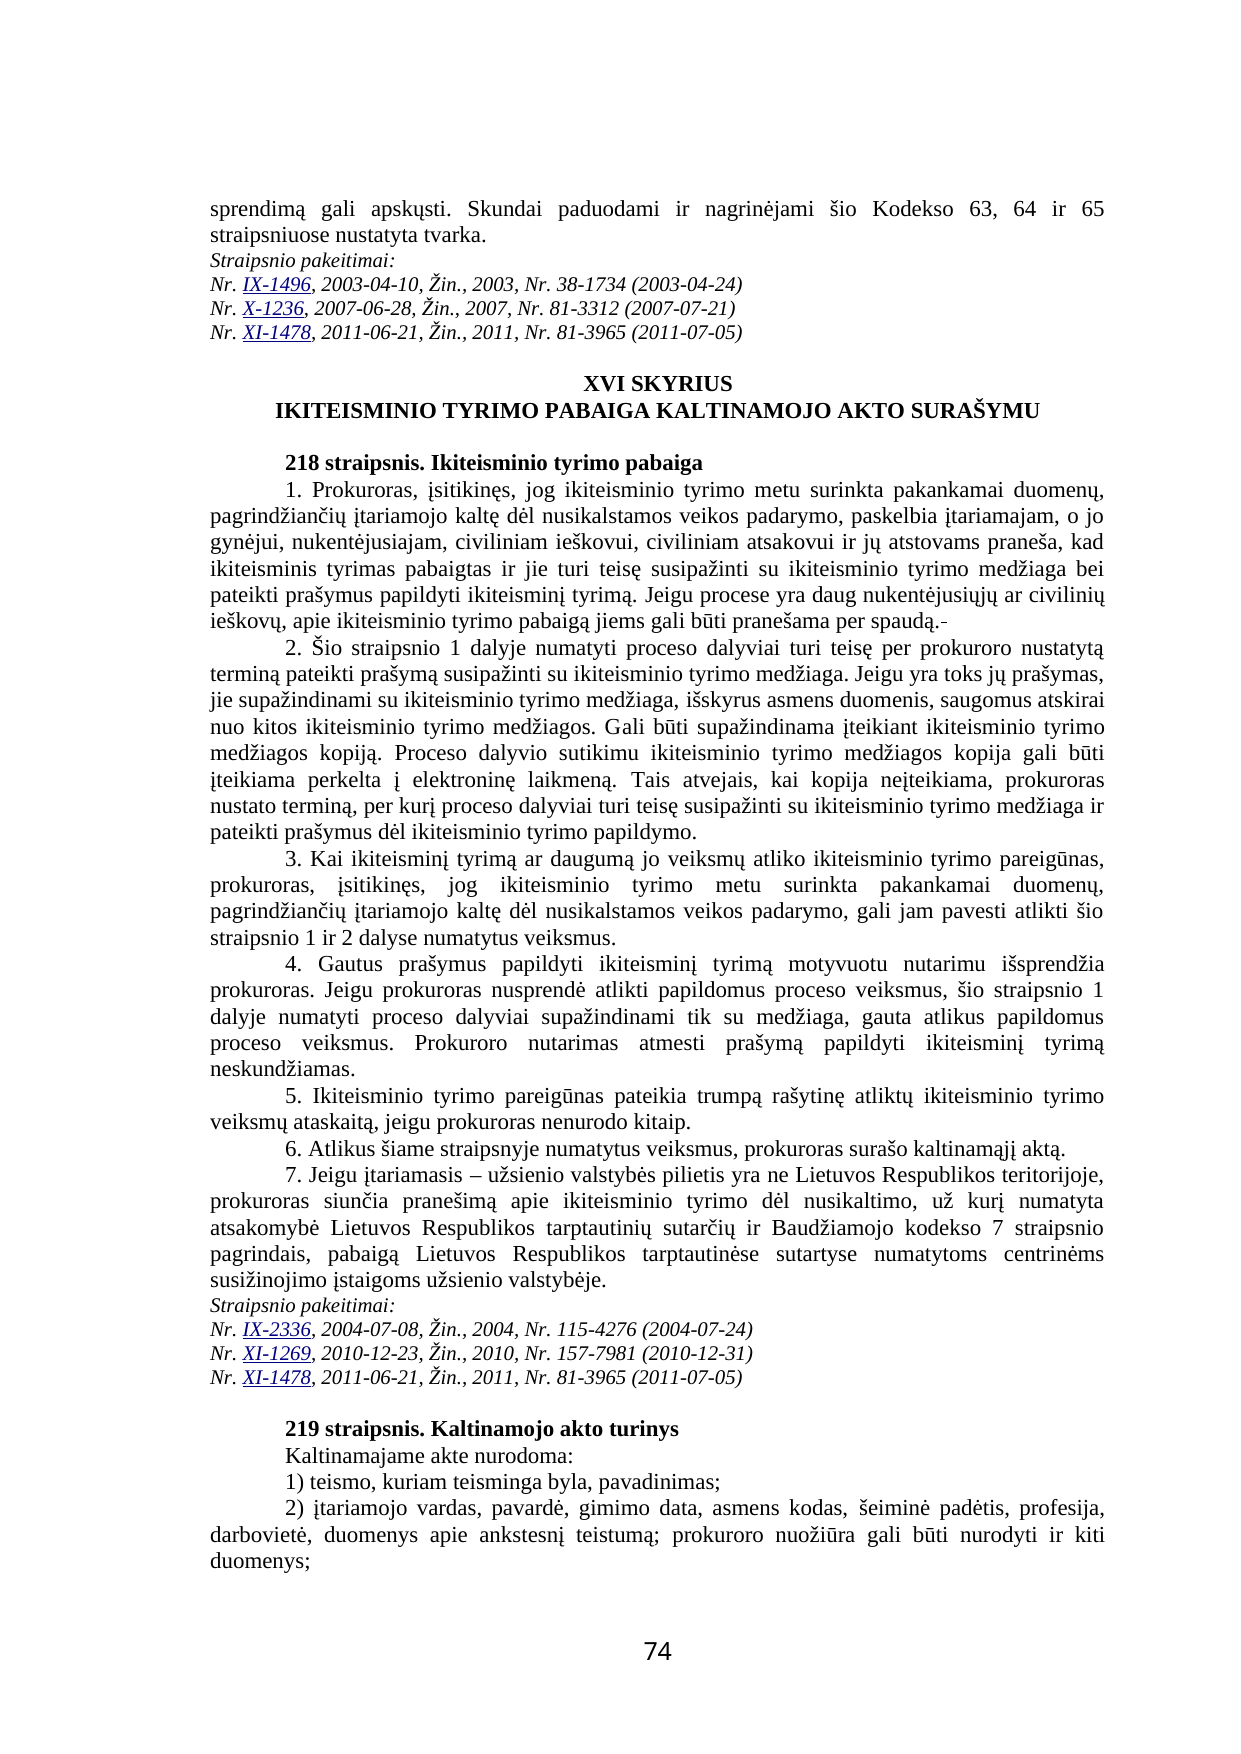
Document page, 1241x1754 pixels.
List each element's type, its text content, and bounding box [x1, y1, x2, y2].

text 3. Kai ikiteisminį tyrimą ar daugumą jo veiksmų atliko ikiteisminio tyrimo pareigūnas, prokuroras, įsitikinęs, jog ikiteisminio tyrimo metu surinkta pakankamai duomenų, pagrindžiančių įtariamojo kaltę dėl nusikalstamos veikos padarymo, gali jam pavesti atlikti šio straipsnio 1 ir 2 dalyse numatytus veiksmus. [210, 845, 1106, 950]
text sprendimą gali apskųsti. Skundai paduodami ir nagrinėjami šio Kodekso 63, 64 ir 65 straipsniuose nustatyta tvarka. [210, 195, 1106, 248]
text Nr. XI-1269, 2010-12-23, Žin., 2010, Nr. 157-7981 (2010-12-31) [210, 1341, 1106, 1365]
text 2) įtariamojo vardas, pavardė, gimimo data, asmens kodas, šeiminė padėtis, profesija, darbovietė, duomenys apie ankstesnį teistumą; prokuroro nuožiūra gali būti nurodyti ir kiti duomenys; [210, 1494, 1106, 1573]
text 6. Atlikus šiame straipsnyje numatytus veiksmus, prokuroras surašo kaltinamąjį aktą. [210, 1134, 1106, 1161]
text Nr. IX-1496, 2003-04-10, Žin., 2003, Nr. 38-1734 (2003-04-24) [210, 272, 1106, 296]
text Nr. XI-1478, 2011-06-21, Žin., 2011, Nr. 81-3965 (2011-07-05) [210, 1365, 1106, 1389]
text 1) teismo, kuriam teisminga byla, pavadinimas; [210, 1468, 1106, 1494]
text 4. Gautus prašymus papildyti ikiteisminį tyrimą motyvuotu nutarimu išsprendžia prokuroras. Jeigu prokuroras nusprendė atlikti papildomus proceso veiksmus, šio straipsnio 1 dalyje numatyti proceso dalyviai supažindinami tik su medžiaga, gauta atlikus papildomus proceso veiksmus. Prokuroro nutarimas atmesti prašymą papildyti ikiteisminį tyrimą neskundžiamas. [210, 950, 1106, 1082]
text Nr. IX-2336, 2004-07-08, Žin., 2004, Nr. 115-4276 (2004-07-24) [210, 1317, 1106, 1341]
text Nr. X-1236, 2007-06-28, Žin., 2007, Nr. 81-3312 (2007-07-21) [210, 296, 1106, 320]
text Nr. XI-1478, 2011-06-21, Žin., 2011, Nr. 81-3965 (2011-07-05) [210, 320, 1106, 344]
text 1. Prokuroras, įsitikinęs, jog ikiteisminio tyrimo metu surinkta pakankamai duomenų, pagrindžiančių įtariamojo kaltę dėl nusikalstamos veikos padarymo, paskelbia įtariamajam, o jo gynėjui, nukentėjusiajam, civiliniam ieškovui, civiliniam atsakovui ir jų atstovams praneša, kad ikiteisminis tyrimas pabaigtas ir jie turi teisę susipažinti su ikiteisminio tyrimo medžiaga bei pateikti prašymus papildyti ikiteisminį tyrimą. Jeigu procese yra daug nukentėjusiųjų ar civilinių ieškovų, apie ikiteisminio tyrimo pabaigą jiems gali būti pranešama per spaudą. [210, 476, 1106, 634]
text Ikiteisminio tyrimo pabaiga kaltinamojo akto surašymu [210, 397, 1106, 423]
text 218 straipsnis. Ikiteisminio tyrimo pabaiga [210, 449, 1106, 476]
text Straipsnio pakeitimai: [210, 248, 1106, 272]
subtitle XVI skyrius [210, 370, 1106, 397]
text Straipsnio pakeitimai: [210, 1293, 1106, 1317]
text 7. Jeigu įtariamasis – užsienio valstybės pilietis yra ne Lietuvos Respublikos teritorijoje, prokuroras siunčia pranešimą apie ikiteisminio tyrimo dėl nusikaltimo, už kurį numatyta atsakomybė Lietuvos Respublikos tarptautinių sutarčių ir Baudžiamojo kodekso 7 straipsnio pagrindais, pabaigą Lietuvos Respublikos tarptautinėse sutartyse numatytoms centrinėms susižinojimo įstaigoms užsienio valstybėje. [210, 1161, 1106, 1293]
text 5. Ikiteisminio tyrimo pareigūnas pateikia trumpą rašytinę atliktų ikiteisminio tyrimo veiksmų ataskaitą, jeigu prokuroras nenurodo kitaip. [210, 1082, 1106, 1134]
text 2. Šio straipsnio 1 dalyje numatyti proceso dalyviai turi teisę per prokuroro nustatytą terminą pateikti prašymą susipažinti su ikiteisminio tyrimo medžiaga. Jeigu yra toks jų prašymas, jie supažindinami su ikiteisminio tyrimo medžiaga, išskyrus asmens duomenis, saugomus atskirai nuo kitos ikiteisminio tyrimo medžiagos. Gali būti supažindinama įteikiant ikiteisminio tyrimo medžiagos kopiją. Proceso dalyvio sutikimu ikiteisminio tyrimo medžiagos kopija gali būti įteikiama perkelta į elektroninę laikmeną. Tais atvejais, kai kopija neįteikiama, prokuroras nustato terminą, per kurį proceso dalyviai turi teisę susipažinti su ikiteisminio tyrimo medžiaga ir pateikti prašymus dėl ikiteisminio tyrimo papildymo. [210, 634, 1106, 845]
text Kaltinamajame akte nurodoma: [210, 1442, 1106, 1468]
text 219 straipsnis. Kaltinamojo akto turinys [210, 1415, 1106, 1442]
